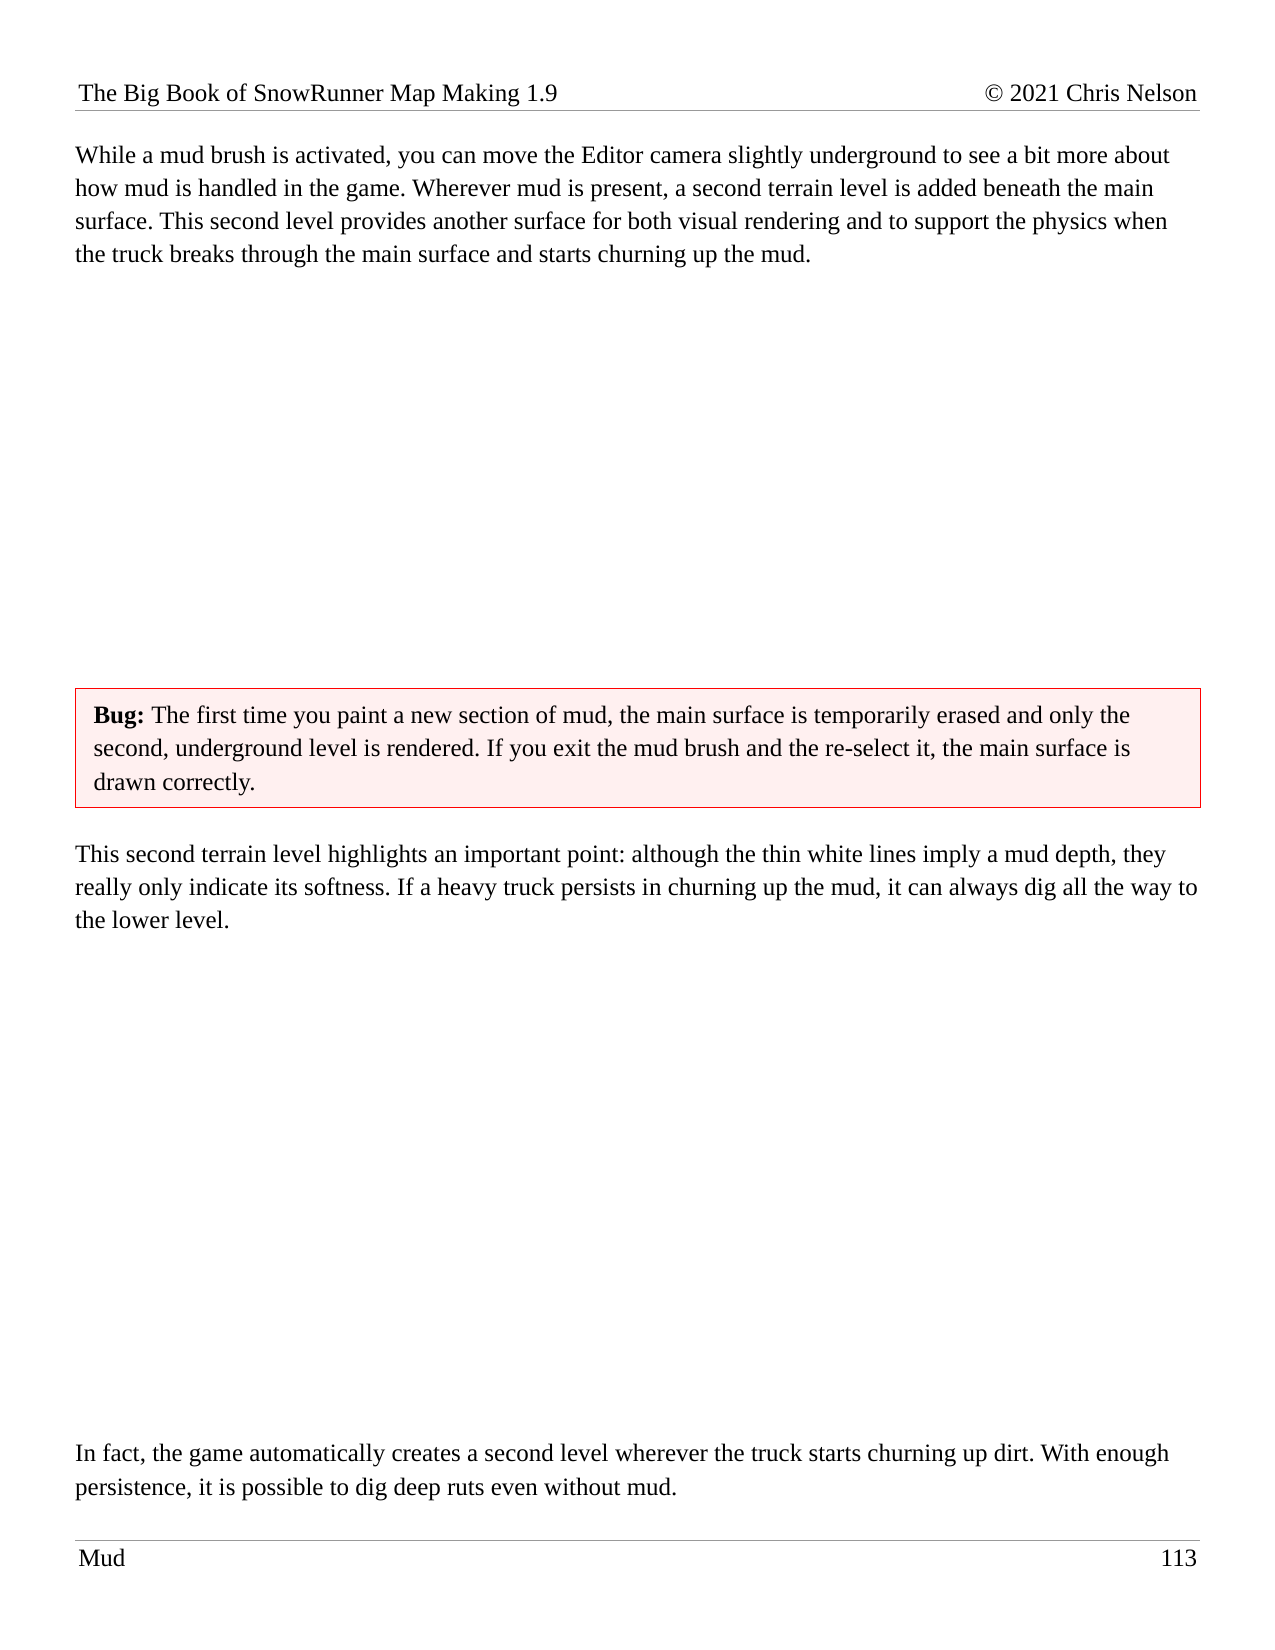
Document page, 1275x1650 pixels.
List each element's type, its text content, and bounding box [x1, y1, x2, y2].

text In fact, the game automatically creates a second level wherever the truck starts churning up dirt. With enough persistence, it is possible to dig deep ruts even without mud. [75, 1438, 1200, 1500]
text This second terrain level highlights an important point: although the thin white lines imply a mud depth, they really only indicate its softness. If a heavy truck persists in churning up the mud, it can always dig all the way to the lower level. [75, 839, 1200, 934]
list The first time you paint a new section of mud, the main surface is temporarily erased and only the second, underground level is rendered. If you exit the mud brush and the re-select it, the main surface is drawn correctly. [76, 689, 1200, 807]
text While a mud brush is activated, you can move the Editor camera slightly underground to see a bit more about how mud is handled in the game. Wherever mud is present, a second terrain level is added beneath the main surface. This second level provides another surface for both visual rendering and to support the physics when the truck breaks through the main surface and starts churning up the mud. [75, 140, 1200, 268]
